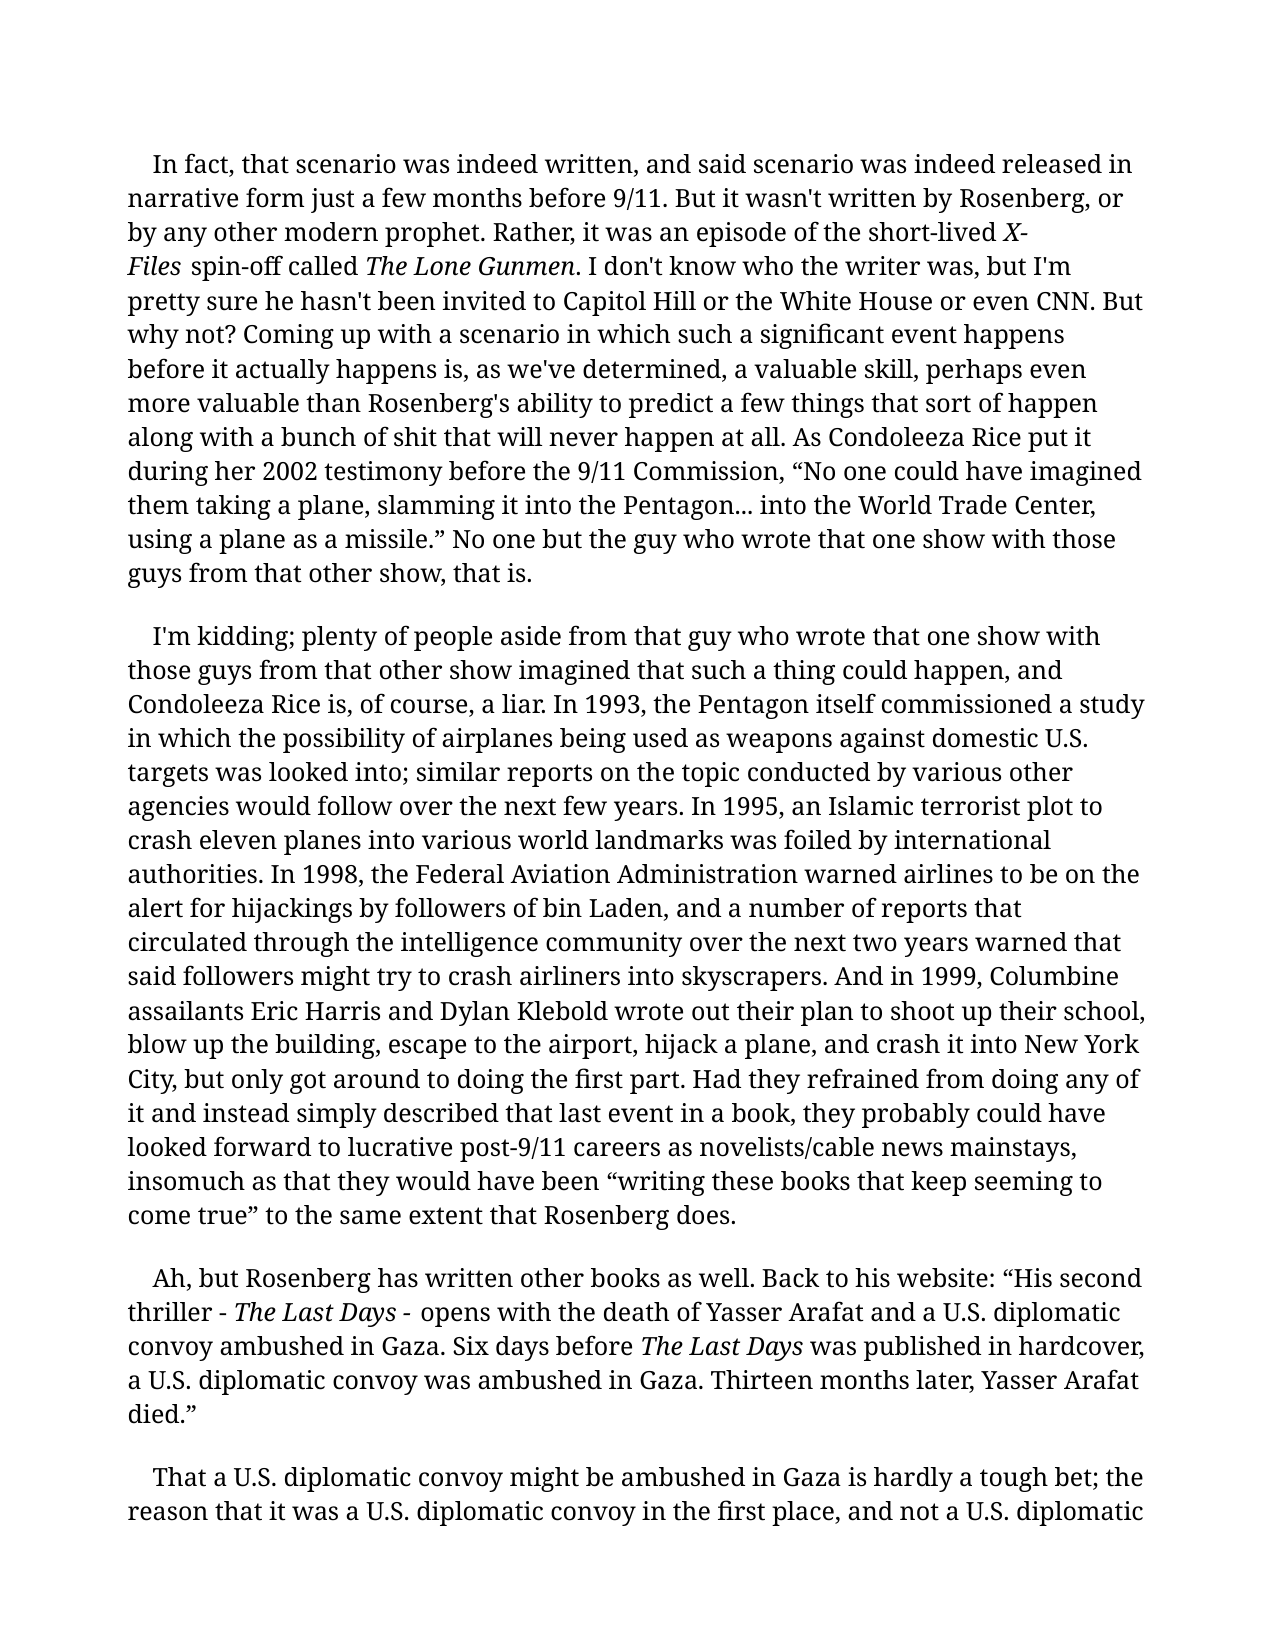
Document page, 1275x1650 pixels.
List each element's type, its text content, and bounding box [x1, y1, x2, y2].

text That a U.S. diplomatic convoy might be ambushed in Gaza is hardly a tough bet; the reason that it was a U.S. diplomatic convoy in the first place, and not a U.S. diplomatic [127, 1459, 1147, 1527]
text In fact, that scenario was indeed written, and said scenario was indeed released in narrative form just a few months before 9/11. But it wasn't written by Rosenberg, or by any other modern prophet. Rather, it was an episode of the short-lived X-Files spin-off called The Lone Gunmen. I don't know who the writer was, but I'm pretty sure he hasn't been invited to Capitol Hill or the White House or even CNN. But why not? Coming up with a scenario in which such a significant event happens before it actually happens is, as we've determined, a valuable skill, perhaps even more valuable than Rosenberg's ability to predict a few things that sort of happen along with a bunch of shit that will never happen at all. As Condoleeza Rice put it during her 2002 testimony before the 9/11 Commission, “No one could have imagined them taking a plane, slamming it into the Pentagon... into the World Trade Center, using a plane as a missile.” No one but the guy who wrote that one show with those guys from that other show, that is. [127, 147, 1147, 590]
text I'm kidding; plenty of people aside from that guy who wrote that one show with those guys from that other show imagined that such a thing could happen, and Condoleeza Rice is, of course, a liar. In 1993, the Pentagon itself commissioned a study in which the possibility of airplanes being used as weapons against domestic U.S. targets was looked into; similar reports on the topic conducted by various other agencies would follow over the next few years. In 1995, an Islamic terrorist plot to crash eleven planes into various world landmarks was foiled by international authorities. In 1998, the Federal Aviation Administration warned airlines to be on the alert for hijackings by followers of bin Laden, and a number of reports that circulated through the intelligence community over the next two years warned that said followers might try to crash airliners into skyscrapers. And in 1999, Columbine assailants Eric Harris and Dylan Klebold wrote out their plan to shoot up their school, blow up the building, escape to the airport, hijack a plane, and crash it into New York City, but only got around to doing the first part. Had they refrained from doing any of it and instead simply described that last event in a book, they probably could have looked forward to lucrative post-9/11 careers as novelists/cable news mainstays, insomuch as that they would have been “writing these books that keep seeming to come true” to the same extent that Rosenberg does. [127, 618, 1147, 1232]
text Ah, but Rosenberg has written other books as well. Back to his website: “His second thriller - The Last Days - opens with the death of Yasser Arafat and a U.S. diplomatic convoy ambushed in Gaza. Six days before The Last Days was published in hardcover, a U.S. diplomatic convoy was ambushed in Gaza. Thirteen months later, Yasser Arafat died.” [127, 1260, 1147, 1431]
